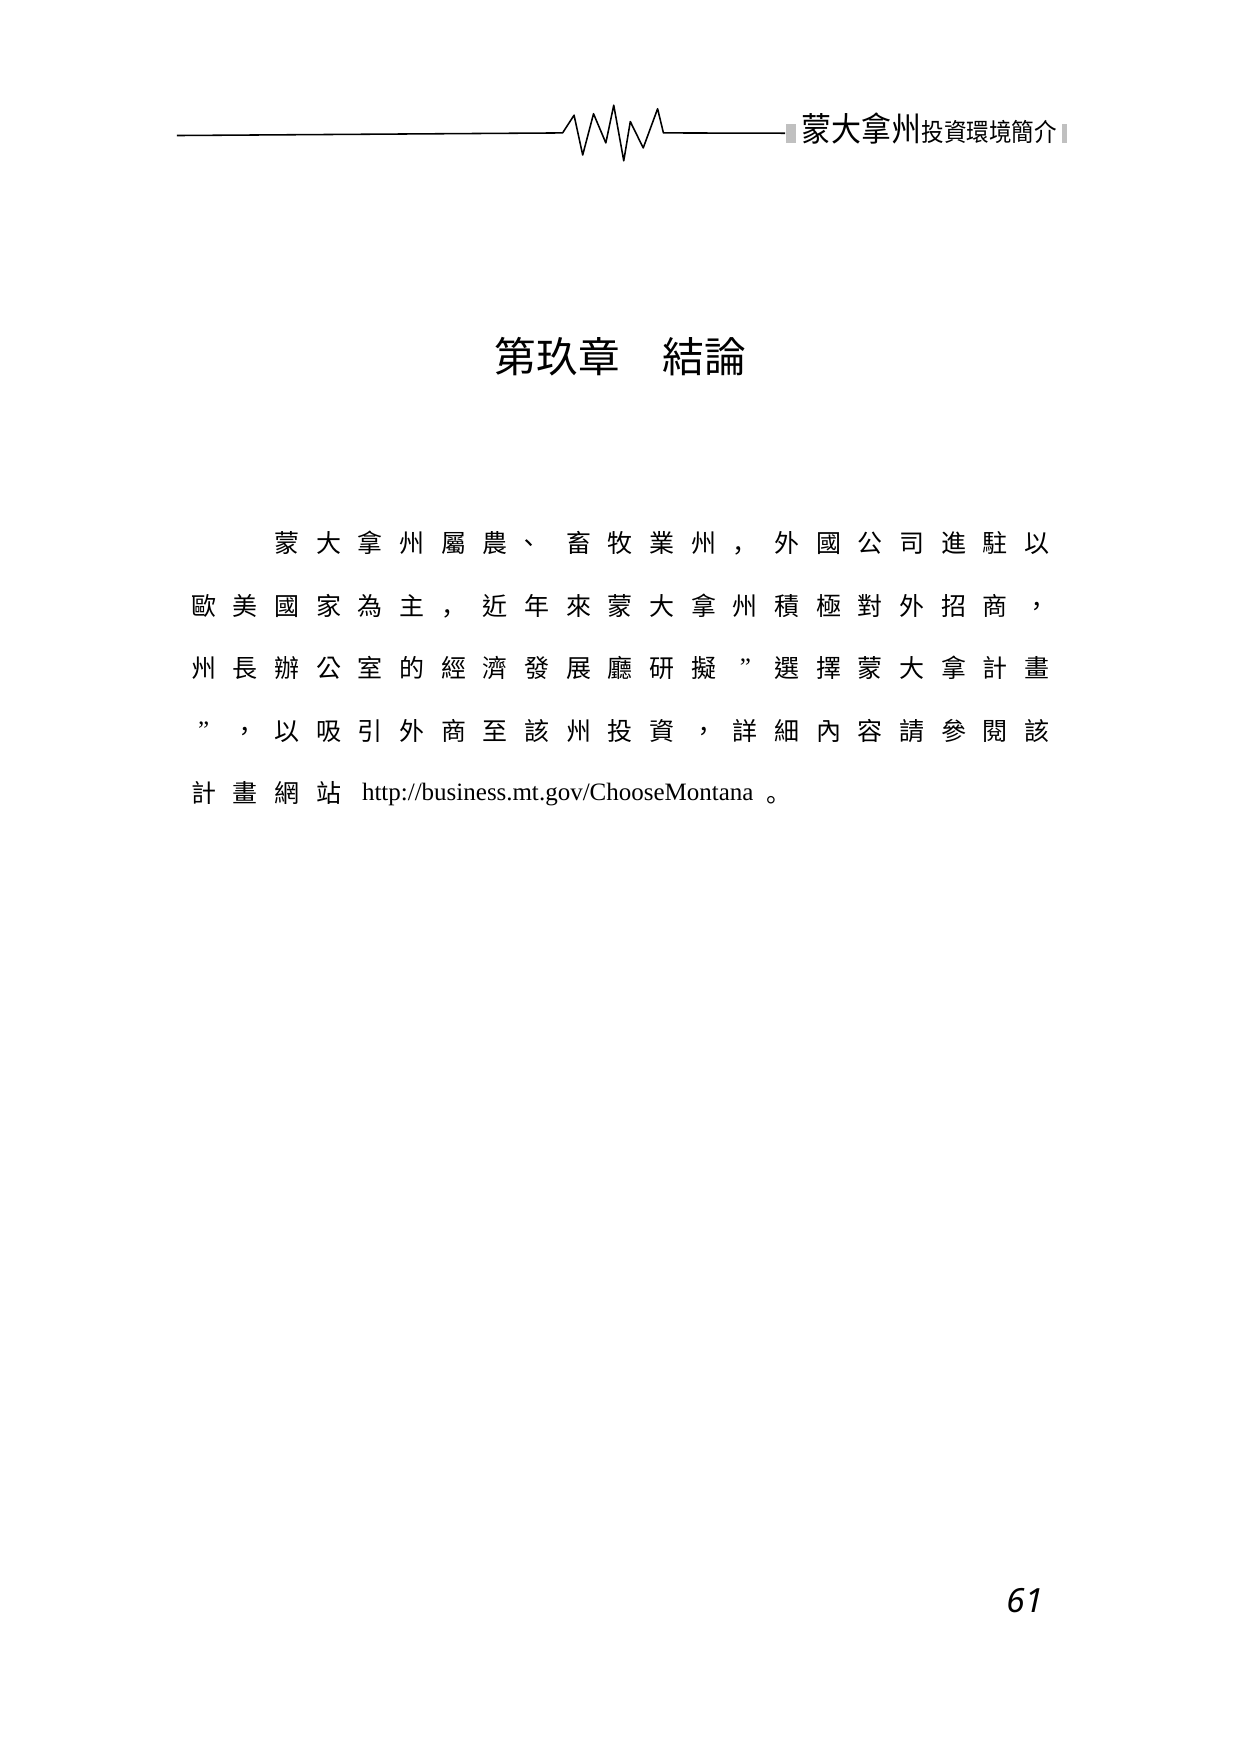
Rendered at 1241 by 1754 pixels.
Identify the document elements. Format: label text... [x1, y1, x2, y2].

text 第玖章 結論 [183, 313, 1058, 375]
text 蒙大拿州屬農、畜牧業州，外國公司進駐以歐美國家為主，近年來蒙大拿州積極對外招商，州長辦公室的經濟發展廳研擬”選擇蒙大拿計畫”，以吸引外商至該州投資，詳細內容請參閱該計畫網站http://business.mt.gov/ChooseMontana。 [183, 500, 1058, 813]
